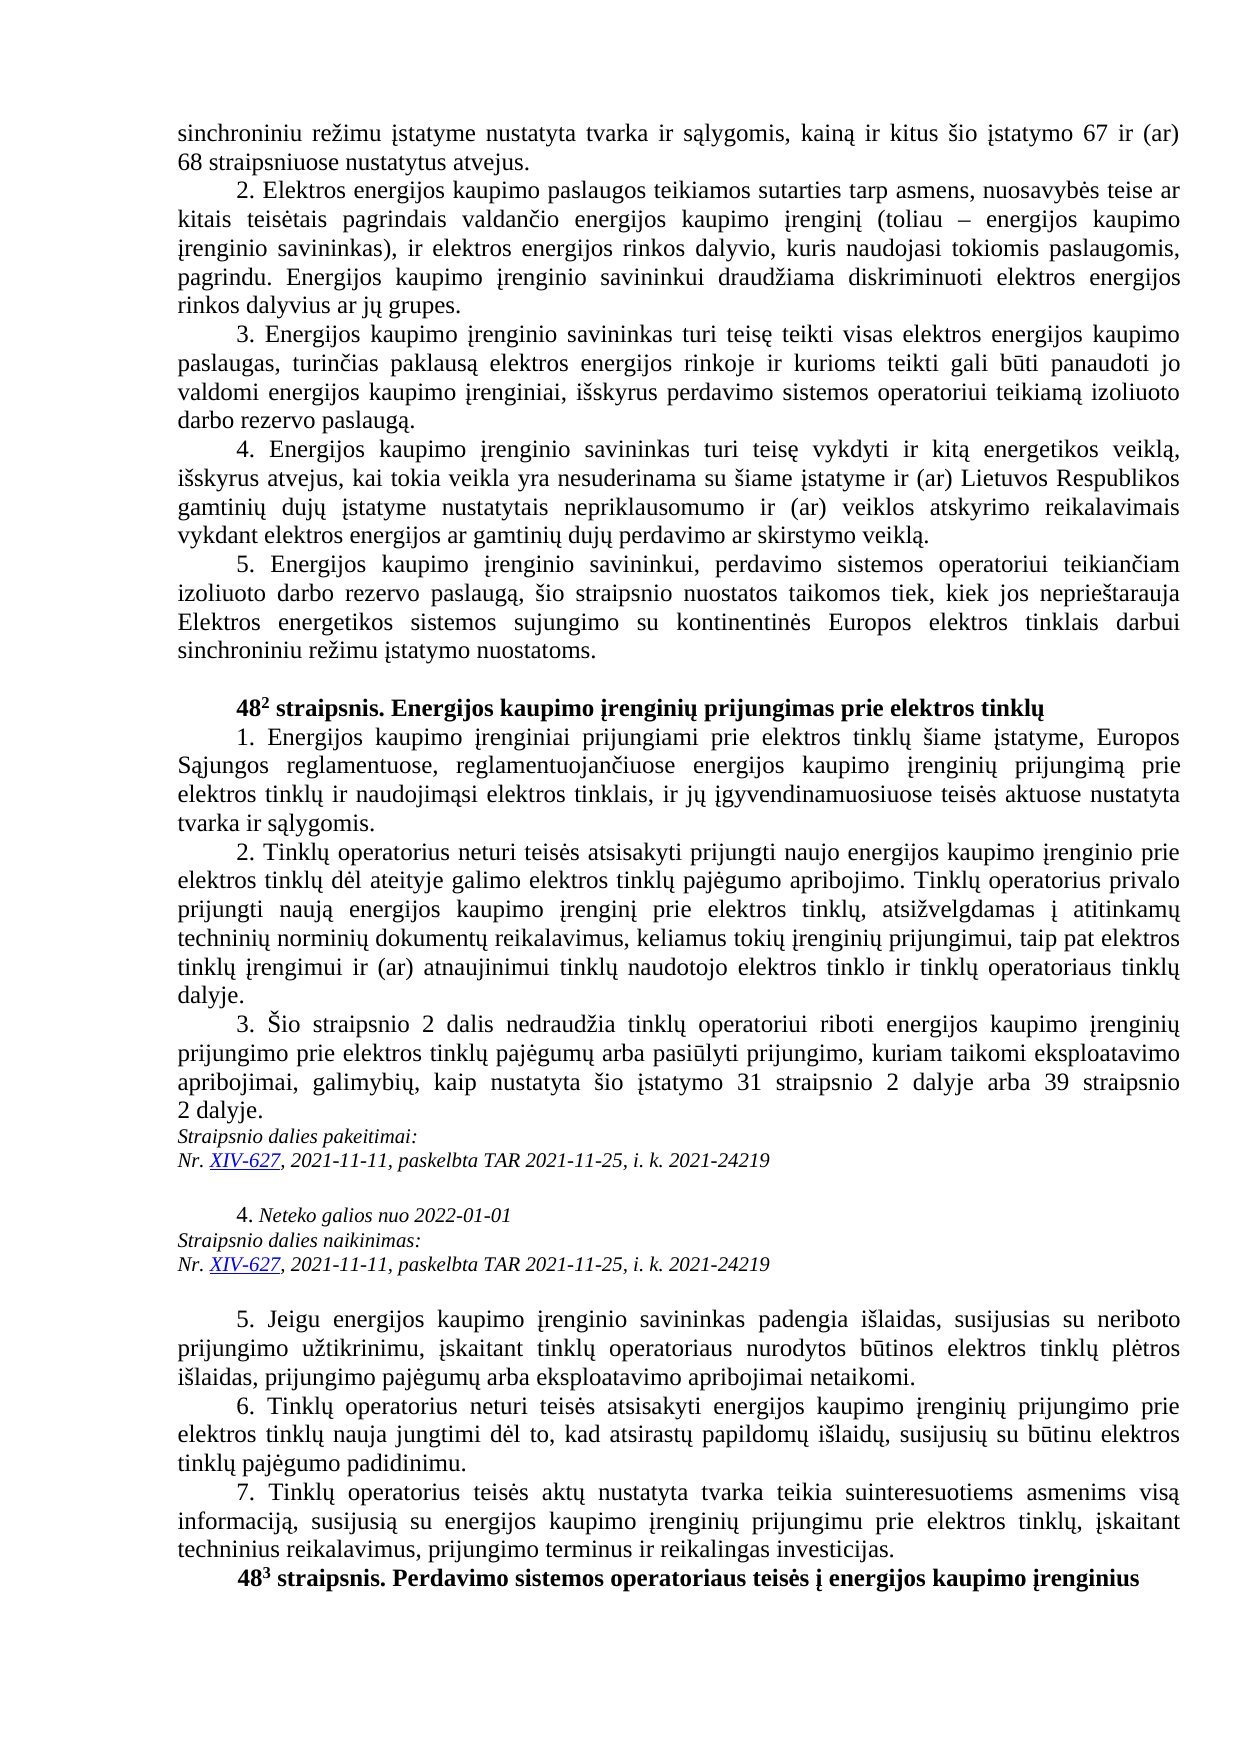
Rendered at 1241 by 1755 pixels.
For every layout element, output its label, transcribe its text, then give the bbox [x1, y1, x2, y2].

text 2. Tinklų operatorius neturi teisės atsisakyti prijungti naujo energijos kaupimo įrenginio prie elektros tinklų dėl ateityje galimo elektros tinklų pajėgumo apribojimo. Tinklų operatorius privalo prijungti naują energijos kaupimo įrenginį prie elektros tinklų, atsižvelgdamas į atitinkamų techninių norminių dokumentų reikalavimus, keliamus tokių įrenginių prijungimui, taip pat elektros tinklų įrengimui ir (ar) atnaujinimui tinklų naudotojo elektros tinklo ir tinklų operatoriaus tinklų dalyje. [177, 837, 1181, 1009]
text Straipsnio dalies pakeitimai: [177, 1124, 1181, 1148]
text 3. Energijos kaupimo įrenginio savininkas turi teisę teikti visas elektros energijos kaupimo paslaugas, turinčias paklausą elektros energijos rinkoje ir kurioms teikti gali būti panaudoti jo valdomi energijos kaupimo įrenginiai, išskyrus perdavimo sistemos operatoriui teikiamą izoliuoto darbo rezervo paslaugą. [177, 319, 1181, 434]
text 483 straipsnis. Perdavimo sistemos operatoriaus teisės į energijos kaupimo įrenginius [237, 1563, 1181, 1592]
text 4. Energijos kaupimo įrenginio savininkas turi teisę vykdyti ir kitą energetikos veiklą, išskyrus atvejus, kai tokia veikla yra nesuderinama su šiame įstatyme ir (ar) Lietuvos Respublikos gamtinių dujų įstatyme nustatytais nepriklausomumo ir (ar) veiklos atskyrimo reikalavimais vykdant elektros energijos ar gamtinių dujų perdavimo ar skirstymo veiklą. [177, 434, 1181, 549]
text Nr. XIV-627, 2021-11-11, paskelbta TAR 2021-11-25, i. k. 2021-24219 [177, 1252, 1181, 1276]
text 1. Energijos kaupimo įrenginiai prijungiami prie elektros tinklų šiame įstatyme, Europos Sąjungos reglamentuose, reglamentuojančiuose energijos kaupimo įrenginių prijungimą prie elektros tinklų ir naudojimąsi elektros tinklais, ir jų įgyvendinamuosiuose teisės aktuose nustatyta tvarka ir sąlygomis. [177, 722, 1181, 837]
text 5. Jeigu energijos kaupimo įrenginio savininkas padengia išlaidas, susijusias su neriboto prijungimo užtikrinimu, įskaitant tinklų operatoriaus nurodytos būtinos elektros tinklų plėtros išlaidas, prijungimo pajėgumų arba eksploatavimo apribojimai netaikomi. [177, 1304, 1181, 1391]
text Nr. XIV-627, 2021-11-11, paskelbta TAR 2021-11-25, i. k. 2021-24219 [177, 1148, 1181, 1172]
text 5. Energijos kaupimo įrenginio savininkui, perdavimo sistemos operatoriui teikiančiam izoliuoto darbo rezervo paslaugą, šio straipsnio nuostatos taikomos tiek, kiek jos neprieštarauja Elektros energetikos sistemos sujungimo su kontinentinės Europos elektros tinklais darbui sinchroniniu režimu įstatymo nuostatoms. [177, 549, 1181, 664]
text 482 straipsnis. Energijos kaupimo įrenginių prijungimas prie elektros tinklų [177, 693, 1181, 722]
text 2. Elektros energijos kaupimo paslaugos teikiamos sutarties tarp asmens, nuosavybės teise ar kitais teisėtais pagrindais valdančio energijos kaupimo įrenginį (toliau – energijos kaupimo įrenginio savininkas), ir elektros energijos rinkos dalyvio, kuris naudojasi tokiomis paslaugomis, pagrindu. Energijos kaupimo įrenginio savininkui draudžiama diskriminuoti elektros energijos rinkos dalyvius ar jų grupes. [177, 176, 1181, 319]
text 4. Neteko galios nuo 2022-01-01 [177, 1201, 1181, 1228]
text 7. Tinklų operatorius teisės aktų nustatyta tvarka teikia suinteresuotiems asmenims visą informaciją, susijusią su energijos kaupimo įrenginių prijungimu prie elektros tinklų, įskaitant techninius reikalavimus, prijungimo terminus ir reikalingas investicijas. [177, 1477, 1181, 1563]
text Straipsnio dalies naikinimas: [177, 1228, 1181, 1252]
text 6. Tinklų operatorius neturi teisės atsisakyti energijos kaupimo įrenginių prijungimo prie elektros tinklų nauja jungtimi dėl to, kad atsirastų papildomų išlaidų, susijusių su būtinu elektros tinklų pajėgumo padidinimu. [177, 1391, 1181, 1477]
text 3. Šio straipsnio 2 dalis nedraudžia tinklų operatoriui riboti energijos kaupimo įrenginių prijungimo prie elektros tinklų pajėgumų arba pasiūlyti prijungimo, kuriam taikomi eksploatavimo apribojimai, galimybių, kaip nustatyta šio įstatymo 31 straipsnio 2 dalyje arba 39 straipsnio 2 dalyje. [177, 1009, 1181, 1124]
text sinchroniniu režimu įstatyme nustatyta tvarka ir sąlygomis, kainą ir kitus šio įstatymo 67 ir (ar) 68 straipsniuose nustatytus atvejus. [177, 118, 1181, 176]
